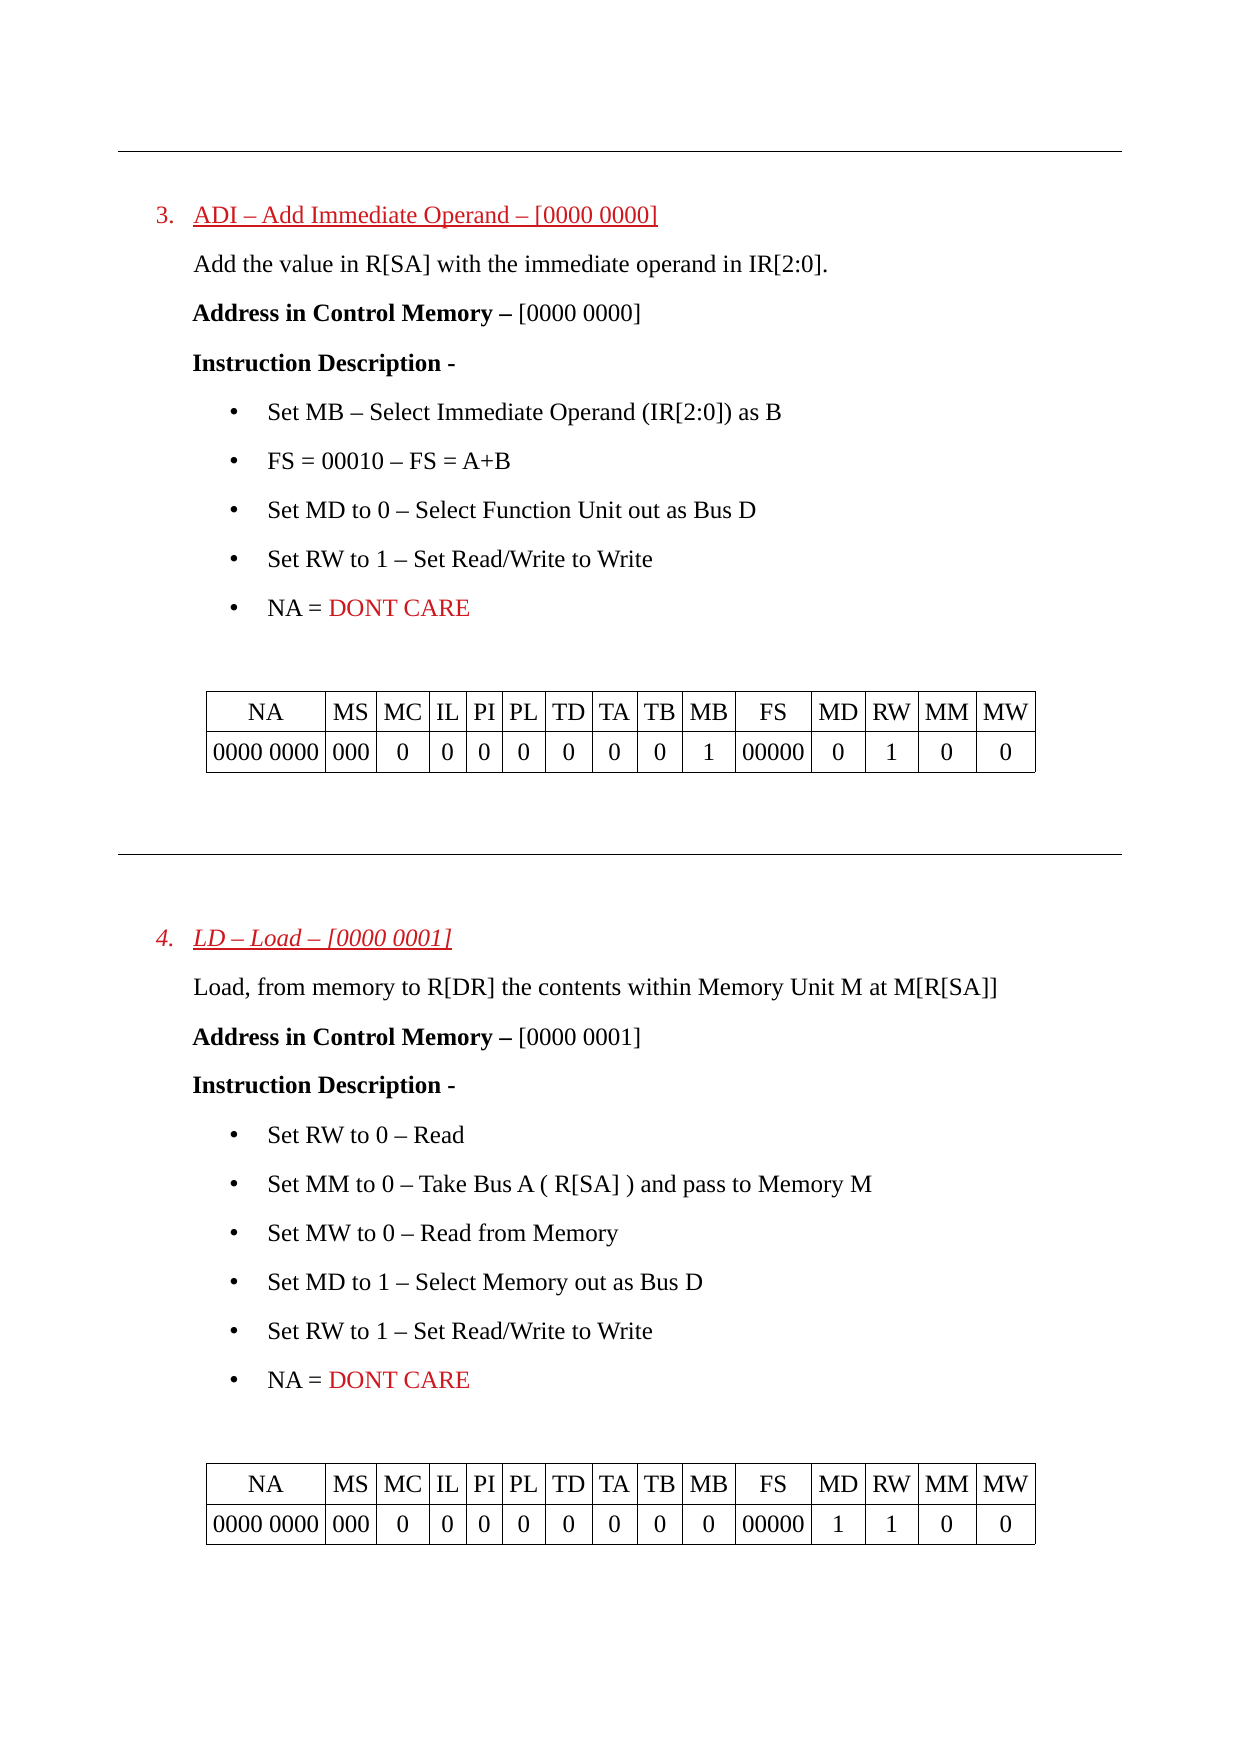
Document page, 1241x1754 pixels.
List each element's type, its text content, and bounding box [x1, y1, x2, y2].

table_header NA [207, 692, 325, 731]
table_cell 0 [919, 1505, 976, 1544]
table_cell 0 [430, 1505, 466, 1544]
text Instruction Description - [118, 1071, 1122, 1099]
table_header MC [377, 1464, 429, 1503]
table_header TB [638, 1464, 682, 1503]
table_header TD [546, 692, 592, 731]
table_cell 0 [593, 732, 637, 772]
table_header NA [207, 1464, 325, 1503]
table_cell 0 [503, 732, 545, 772]
table_header MB [683, 1464, 735, 1503]
table_header MM [919, 692, 976, 731]
list Set RW to 1 – Set Read/Write to Write [229, 1316, 1122, 1345]
table_cell 1 [866, 1505, 918, 1544]
table_header TA [593, 1464, 637, 1503]
text Address in Control Memory – [0000 0000] [118, 298, 1122, 327]
table_header MD [812, 692, 865, 731]
table_cell 0 [546, 1505, 592, 1544]
table_header TD [546, 1464, 592, 1503]
list LD – Load – [0000 0001] [156, 923, 1122, 952]
table_cell 0 [812, 732, 865, 772]
table_cell 0000 0000 [207, 732, 325, 772]
table_header MW [977, 1464, 1035, 1503]
table_header RW [866, 1464, 918, 1503]
table_header PI [467, 692, 502, 731]
list Add the value in R[SA] with the immediate operand in IR[2:0]. [156, 249, 1122, 278]
table_header FS [736, 1464, 811, 1503]
table_header PL [503, 1464, 545, 1503]
table_cell 0 [503, 1505, 545, 1544]
list Load, from memory to R[DR] the contents within Memory Unit M at M[R[SA]] [156, 972, 1122, 1001]
list Set MB – Select Immediate Operand (IR[2:0]) as B [229, 397, 1122, 425]
table_cell 1 [683, 732, 735, 772]
list NA = DONT CARE [229, 1365, 1122, 1394]
text Instruction Description - [118, 348, 1122, 376]
list NA = DONT CARE [229, 593, 1122, 622]
table_cell 0 [977, 732, 1035, 772]
list Set MW to 0 – Read from Memory [229, 1218, 1122, 1247]
table_cell 0 [683, 1505, 735, 1544]
table_header MC [377, 692, 429, 731]
table_cell 0 [377, 1505, 429, 1544]
table_header TA [593, 692, 637, 731]
table_cell 00000 [736, 1505, 811, 1544]
table_cell 000 [326, 732, 376, 772]
table_cell 0 [593, 1505, 637, 1544]
list Set MD to 1 – Select Memory out as Bus D [229, 1267, 1122, 1296]
text Address in Control Memory – [0000 0001] [118, 1022, 1122, 1050]
table_header MD [812, 1464, 865, 1503]
table_cell 0 [377, 732, 429, 772]
table_cell 0 [430, 732, 466, 772]
table_cell 0000 0000 [207, 1505, 325, 1544]
table_header MW [977, 692, 1035, 731]
list Set MM to 0 – Take Bus A ( R[SA] ) and pass to Memory M [229, 1169, 1122, 1197]
table_header IL [430, 692, 466, 731]
table_header MM [919, 1464, 976, 1503]
table_header RW [866, 692, 918, 731]
table_cell 1 [866, 732, 918, 772]
table_header IL [430, 1464, 466, 1503]
table_header MS [326, 1464, 376, 1503]
table_header MS [326, 692, 376, 731]
table_header PL [503, 692, 545, 731]
table_cell 0 [638, 732, 682, 772]
table_header TB [638, 692, 682, 731]
list Set RW to 1 – Set Read/Write to Write [229, 544, 1122, 573]
table_cell 0 [919, 732, 976, 772]
list Set MD to 0 – Select Function Unit out as Bus D [229, 495, 1122, 523]
table_header MB [683, 692, 735, 731]
list Set RW to 0 – Read [229, 1120, 1122, 1148]
table_cell 0 [467, 1505, 502, 1544]
list ADI – Add Immediate Operand – [0000 0000] [156, 200, 1122, 229]
table_cell 0 [638, 1505, 682, 1544]
table_header FS [736, 692, 811, 731]
list FS = 00010 – FS = A+B [229, 446, 1122, 474]
table_header PI [467, 1464, 502, 1503]
table_cell 0 [546, 732, 592, 772]
table_cell 0 [977, 1505, 1035, 1544]
table_cell 00000 [736, 732, 811, 772]
table_cell 1 [812, 1505, 865, 1544]
table_cell 000 [326, 1505, 376, 1544]
table_cell 0 [467, 732, 502, 772]
